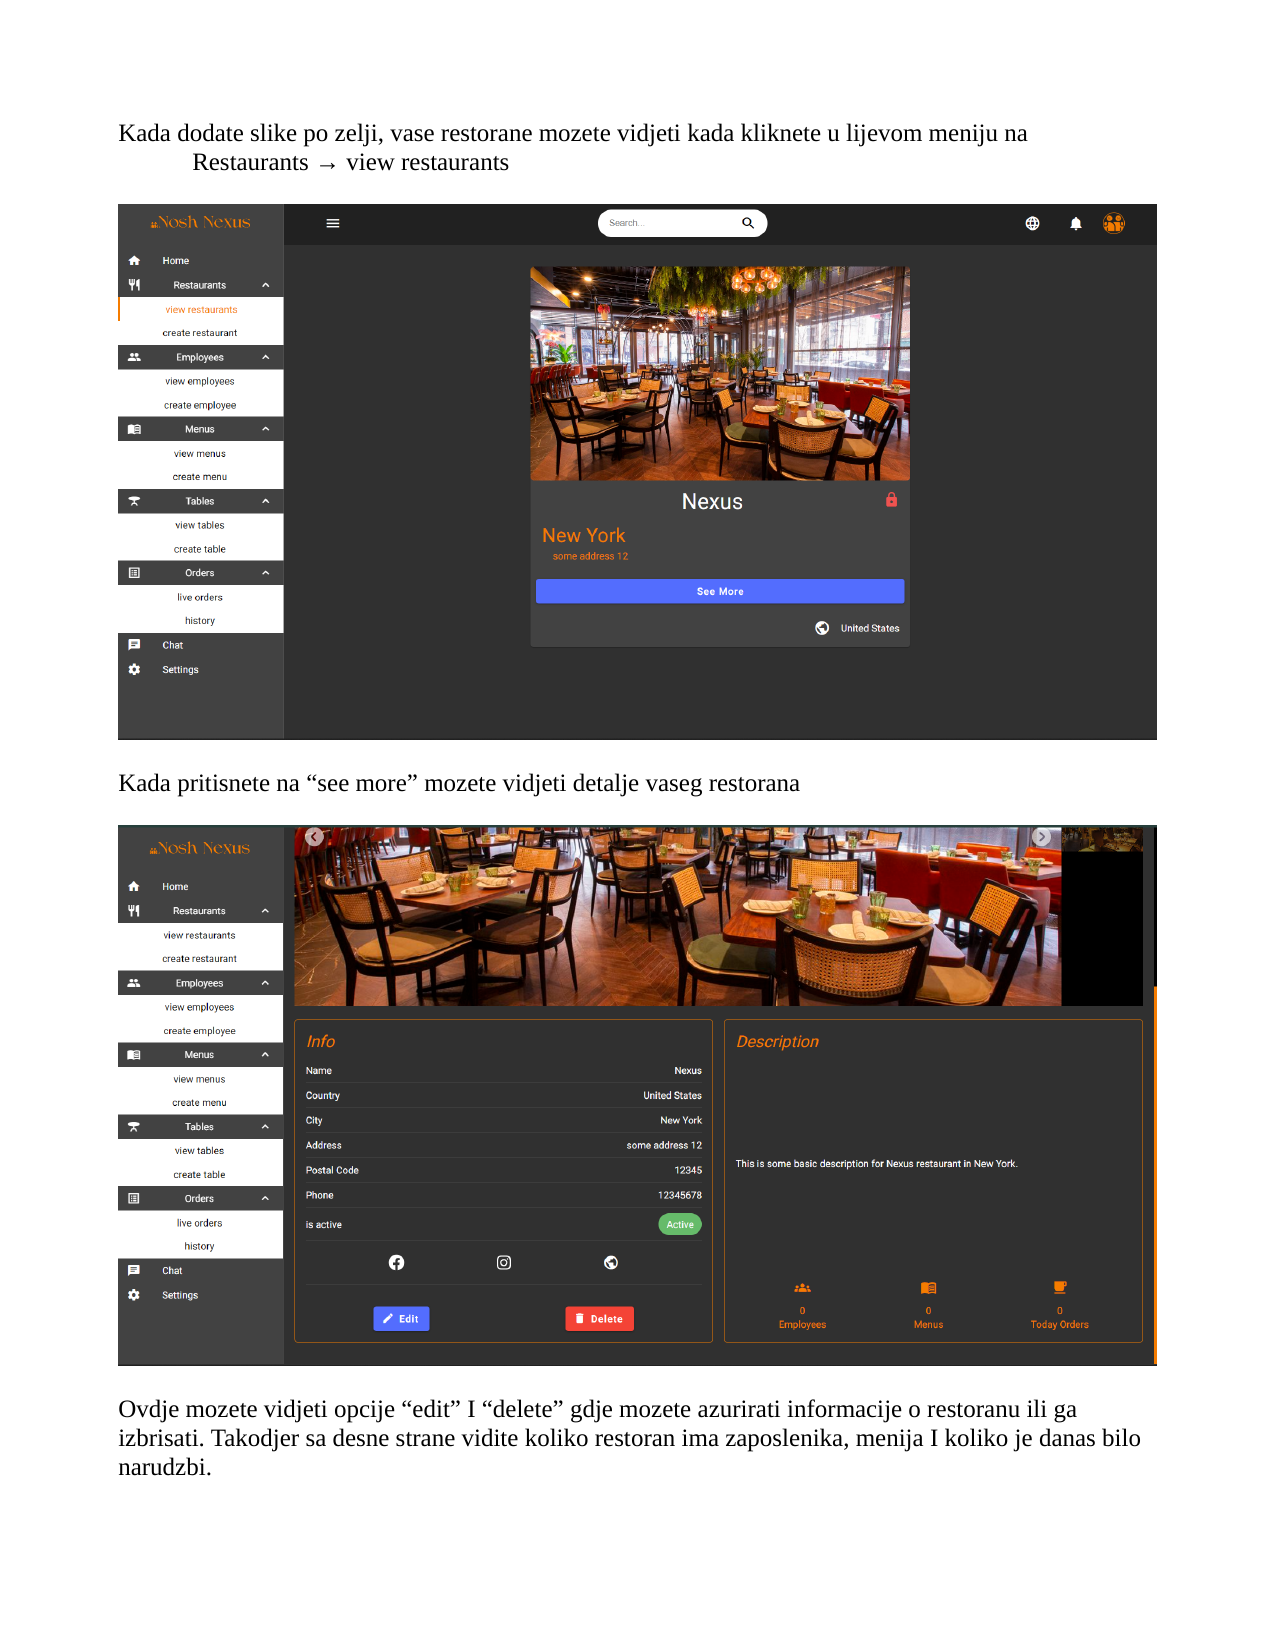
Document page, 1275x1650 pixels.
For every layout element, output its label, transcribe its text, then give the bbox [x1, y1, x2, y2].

picture [118, 825, 1157, 1366]
picture [118, 204, 1157, 740]
text Kada dodate slike po zelji, vase restorane mozete vidjeti kada kliknete u lijevom meniju na [118, 118, 1157, 147]
text Kada pritisnete na “see more” mozete vidjeti detalje vaseg restorana [118, 768, 1157, 797]
text Ovdje mozete vidjeti opcije “edit” I “delete” gdje mozete azurirati informacije o restoranu ili ga izbrisati. Takodjer sa desne strane vidite koliko restoran ima zaposlenika, menija I koliko je danas bilo narudzbi. [118, 1394, 1157, 1481]
text Restaurants → view restaurants [118, 147, 1157, 176]
